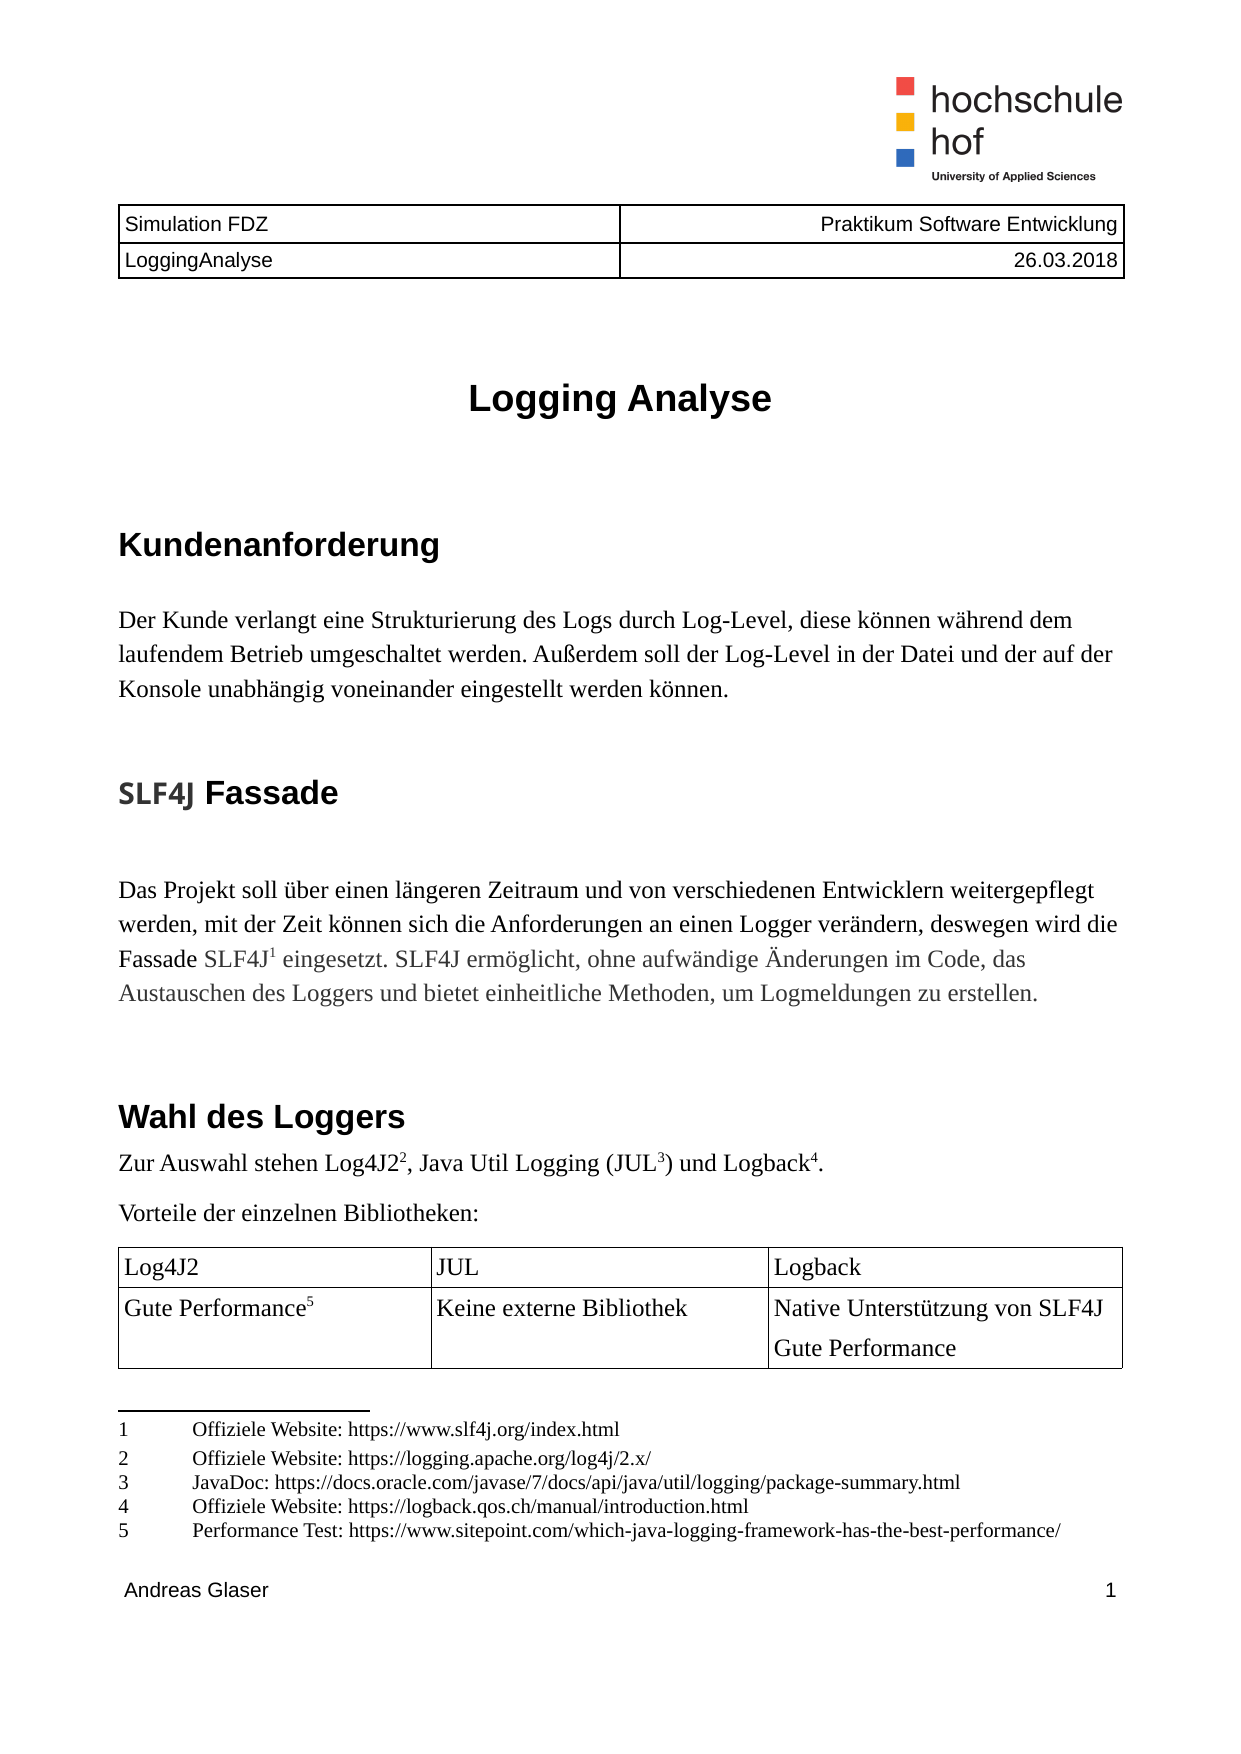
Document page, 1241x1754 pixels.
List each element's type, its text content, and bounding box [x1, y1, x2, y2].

text Offiziele Website: https://www.slf4j.org/index.html [118, 1417, 1122, 1441]
table_cell Gute Performance [769, 1327, 1122, 1367]
picture [896, 77, 1122, 182]
table_header JUL [432, 1248, 768, 1287]
text Offiziele Website: https://logging.apache.org/log4j/2.x/ [118, 1446, 1122, 1470]
text Vorteile der einzelnen Bibliotheken: [118, 1198, 1122, 1226]
text Zur Auswahl stehen Log4J2, Java Util Logging (JUL) und Logback. [118, 1148, 1122, 1177]
text Offiziele Website: https://logback.qos.ch/manual/introduction.html [118, 1494, 1122, 1518]
table_cell Native Unterstützung von SLF4J [769, 1288, 1122, 1327]
text JavaDoc: https://docs.oracle.com/javase/7/docs/api/java/util/logging/package-summary.html [118, 1470, 1122, 1494]
text Das Projekt soll über einen längeren Zeitraum und von verschiedenen Entwicklern weitergepflegt werden, mit der Zeit können sich die Anforderungen an einen Logger verändern, deswegen wird die Fassade SLF4J eingesetzt. SLF4J ermöglicht, ohne aufwändige Änderungen im Code, das Austauschen des Loggers und bietet einheitliche Methoden, um Logmeldungen zu erstellen. [118, 875, 1122, 1007]
table_cell Gute Performance [119, 1288, 431, 1327]
subtitle Logging Analyse [118, 376, 1122, 420]
table_cell [119, 1327, 431, 1367]
table_cell [432, 1327, 768, 1367]
subtitle SLF4J Fassade [118, 773, 1122, 813]
table_header Log4J2 [119, 1248, 431, 1287]
subtitle Kundenanforderung [118, 525, 1122, 564]
table_header Logback [769, 1248, 1122, 1287]
subtitle Wahl des Loggers [118, 1097, 1122, 1136]
text Der Kunde verlangt eine Strukturierung des Logs durch Log-Level, diese können während dem laufendem Betrieb umgeschaltet werden. Außerdem soll der Log-Level in der Datei und der auf der Konsole unabhängig voneinander eingestellt werden können. [118, 605, 1122, 703]
table_cell Keine externe Bibliothek [432, 1288, 768, 1327]
